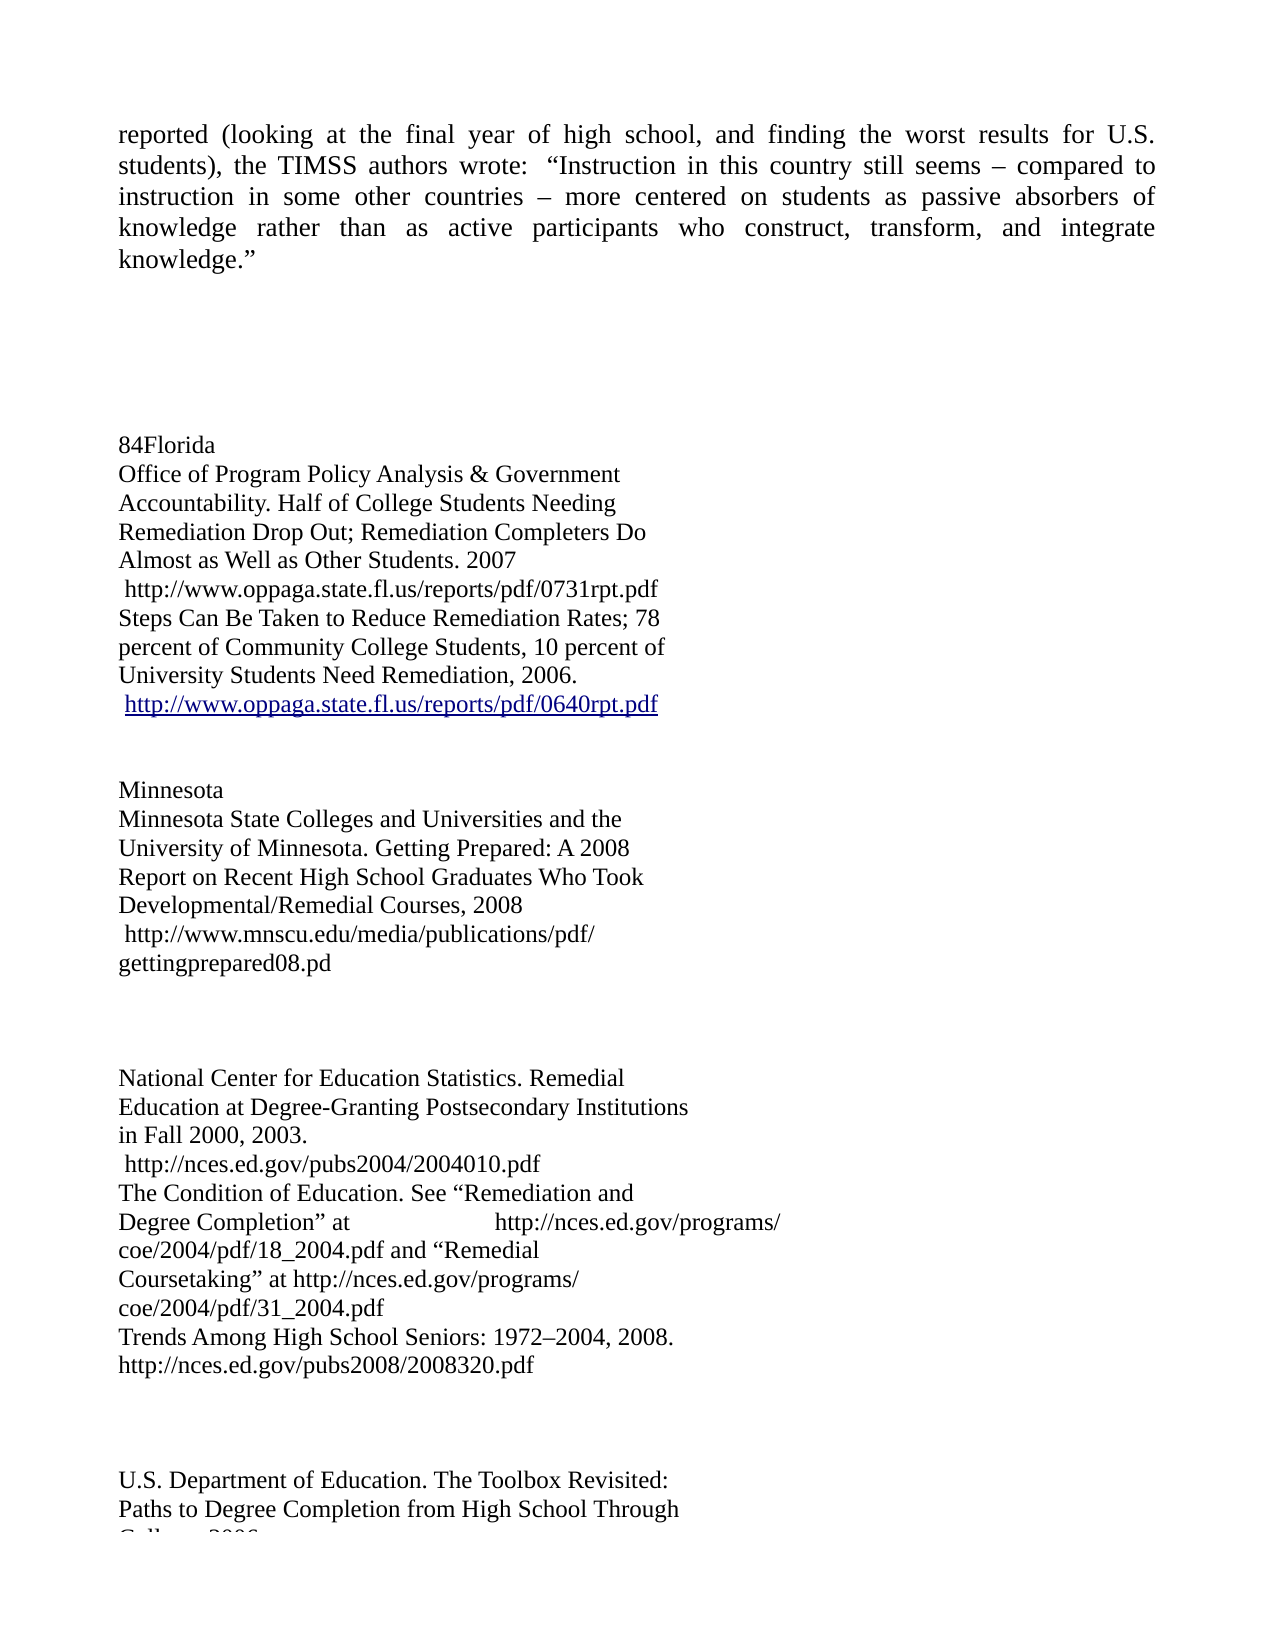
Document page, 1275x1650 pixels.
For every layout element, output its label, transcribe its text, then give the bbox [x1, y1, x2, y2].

text reported (looking at the final year of high school, and finding the worst results for U.S. students), the TIMSS authors wrote: “Instruction in this country still seems – compared to instruction in some other countries – more centered on students as passive absorbers of knowledge rather than as active participants who construct, transform, and integrate knowledge.” [118, 118, 1157, 274]
